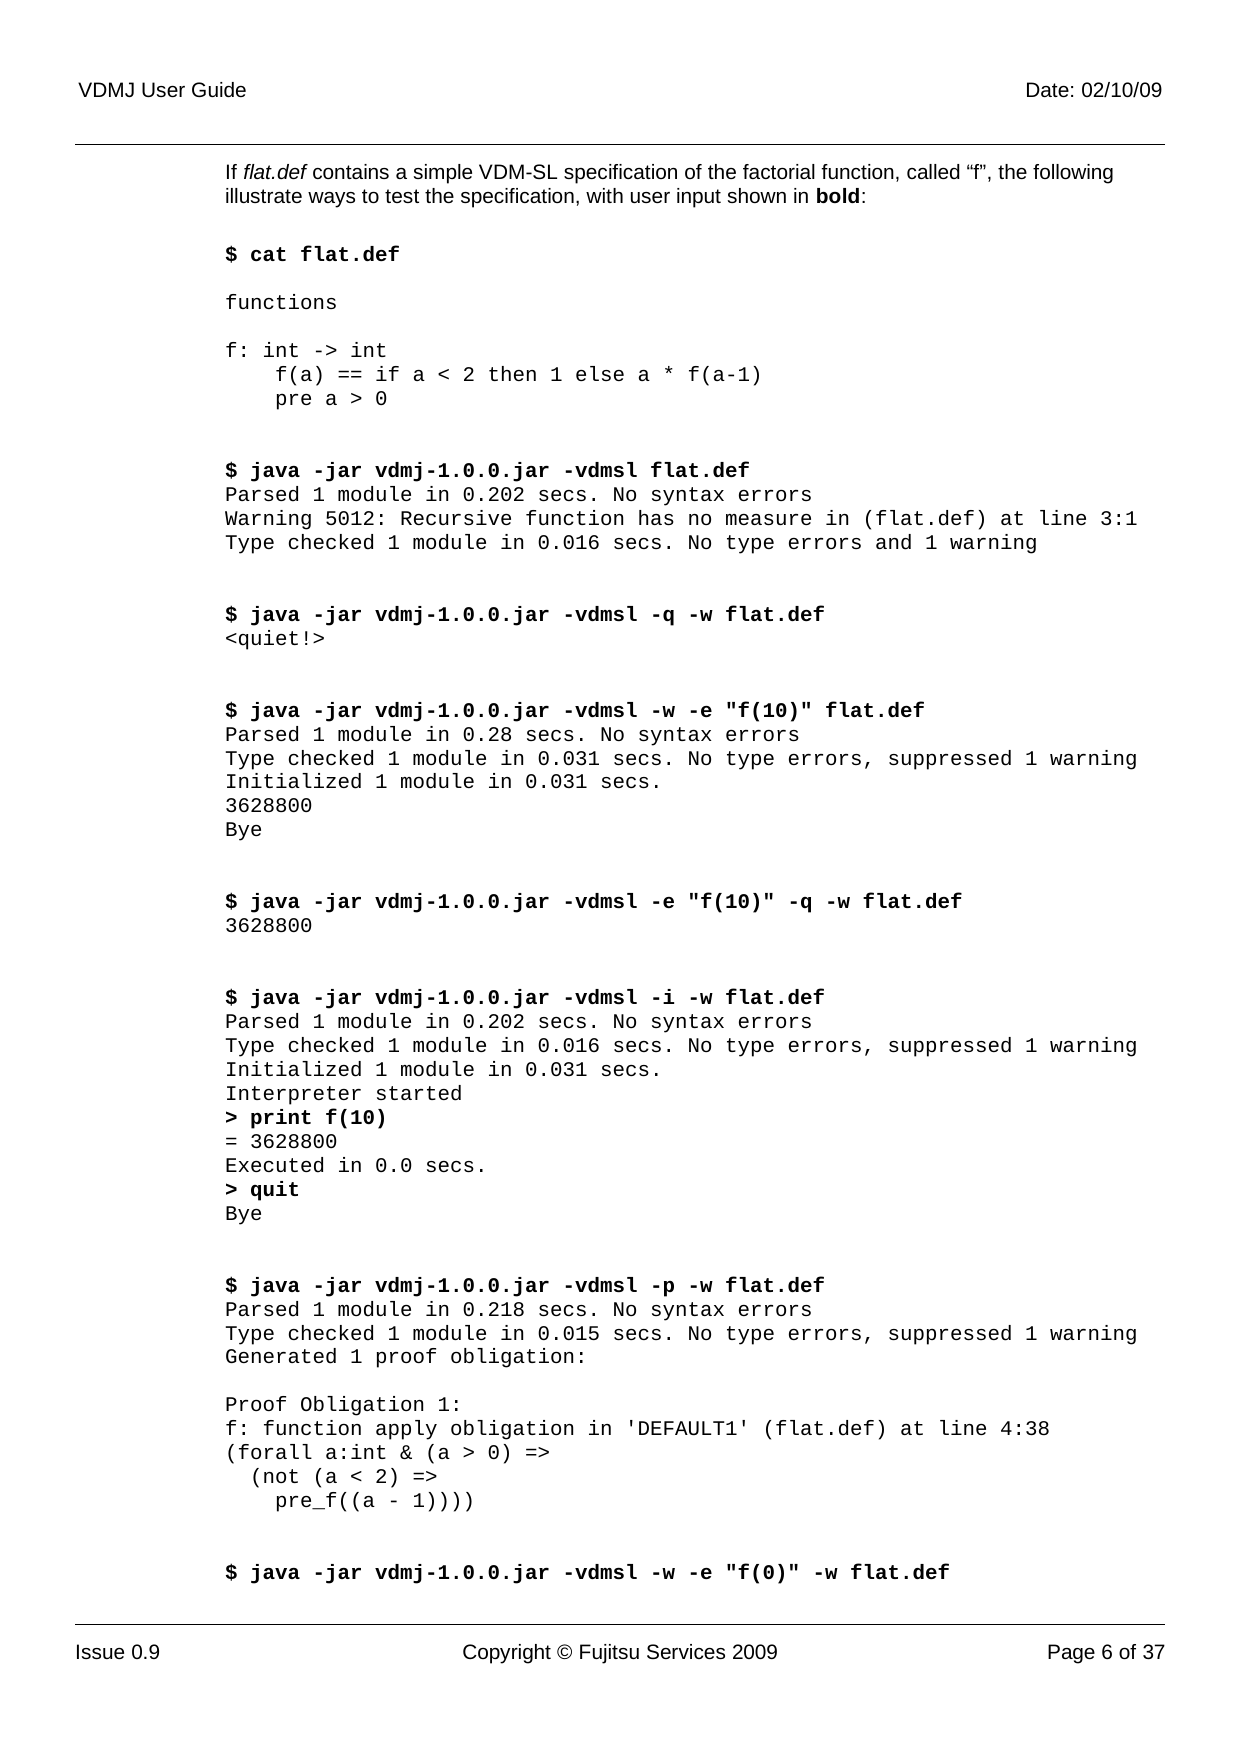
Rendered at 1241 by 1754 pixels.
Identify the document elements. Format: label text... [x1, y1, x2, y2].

text Type checked 1 module in 0.031 secs. No type errors, suppressed 1 warning [225, 747, 1165, 771]
text $ java -jar vdmj-1.0.0.jar -vdmsl -e "f(10)" -q -w flat.def [225, 891, 1165, 915]
text Initialized 1 module in 0.031 secs. [225, 771, 1165, 795]
text $ java -jar vdmj-1.0.0.jar -vdmsl flat.def [225, 460, 1165, 484]
text pre_f((a - 1)))) [225, 1490, 1165, 1514]
text > quit [225, 1179, 1165, 1203]
text Proof Obligation 1: [225, 1394, 1165, 1418]
text $ java -jar vdmj-1.0.0.jar -vdmsl -q -w flat.def [225, 604, 1165, 628]
text If flat.def contains a simple VDM-SL specification of the factorial function, called “f”, the following illustrate ways to test the specification, with user input shown in bold: [225, 160, 1165, 208]
text Type checked 1 module in 0.015 secs. No type errors, suppressed 1 warning [225, 1322, 1165, 1346]
text $ java -jar vdmj-1.0.0.jar -vdmsl -i -w flat.def [225, 987, 1165, 1011]
text <quiet!> [225, 628, 1165, 652]
text Bye [225, 819, 1165, 843]
text $ java -jar vdmj-1.0.0.jar -vdmsl -w -e "f(0)" -w flat.def [225, 1562, 1165, 1586]
text Warning 5012: Recursive function has no measure in (flat.def) at line 3:1 [225, 508, 1165, 532]
text Parsed 1 module in 0.28 secs. No syntax errors [225, 723, 1165, 747]
text = 3628800 [225, 1131, 1165, 1155]
text Parsed 1 module in 0.202 secs. No syntax errors [225, 484, 1165, 508]
text Parsed 1 module in 0.218 secs. No syntax errors [225, 1298, 1165, 1322]
text $ java -jar vdmj-1.0.0.jar -vdmsl -p -w flat.def [225, 1274, 1165, 1298]
text Type checked 1 module in 0.016 secs. No type errors, suppressed 1 warning [225, 1035, 1165, 1059]
text Type checked 1 module in 0.016 secs. No type errors and 1 warning [225, 532, 1165, 556]
text > print f(10) [225, 1107, 1165, 1131]
text $ cat flat.def [225, 244, 1165, 268]
text 3628800 [225, 915, 1165, 939]
text Initialized 1 module in 0.031 secs. [225, 1059, 1165, 1083]
text f: int -> int [225, 340, 1165, 364]
text Interpreter started [225, 1083, 1165, 1107]
text Bye [225, 1203, 1165, 1227]
text f(a) == if a < 2 then 1 else a * f(a-1) [225, 364, 1165, 388]
text pre a > 0 [225, 388, 1165, 412]
text (not (a < 2) => [225, 1466, 1165, 1490]
text f: function apply obligation in 'DEFAULT1' (flat.def) at line 4:38 [225, 1418, 1165, 1442]
text Generated 1 proof obligation: [225, 1346, 1165, 1370]
text Parsed 1 module in 0.202 secs. No syntax errors [225, 1011, 1165, 1035]
text (forall a:int & (a > 0) => [225, 1442, 1165, 1466]
text functions [225, 292, 1165, 316]
text 3628800 [225, 795, 1165, 819]
text $ java -jar vdmj-1.0.0.jar -vdmsl -w -e "f(10)" flat.def [225, 699, 1165, 723]
text Executed in 0.0 secs. [225, 1155, 1165, 1179]
